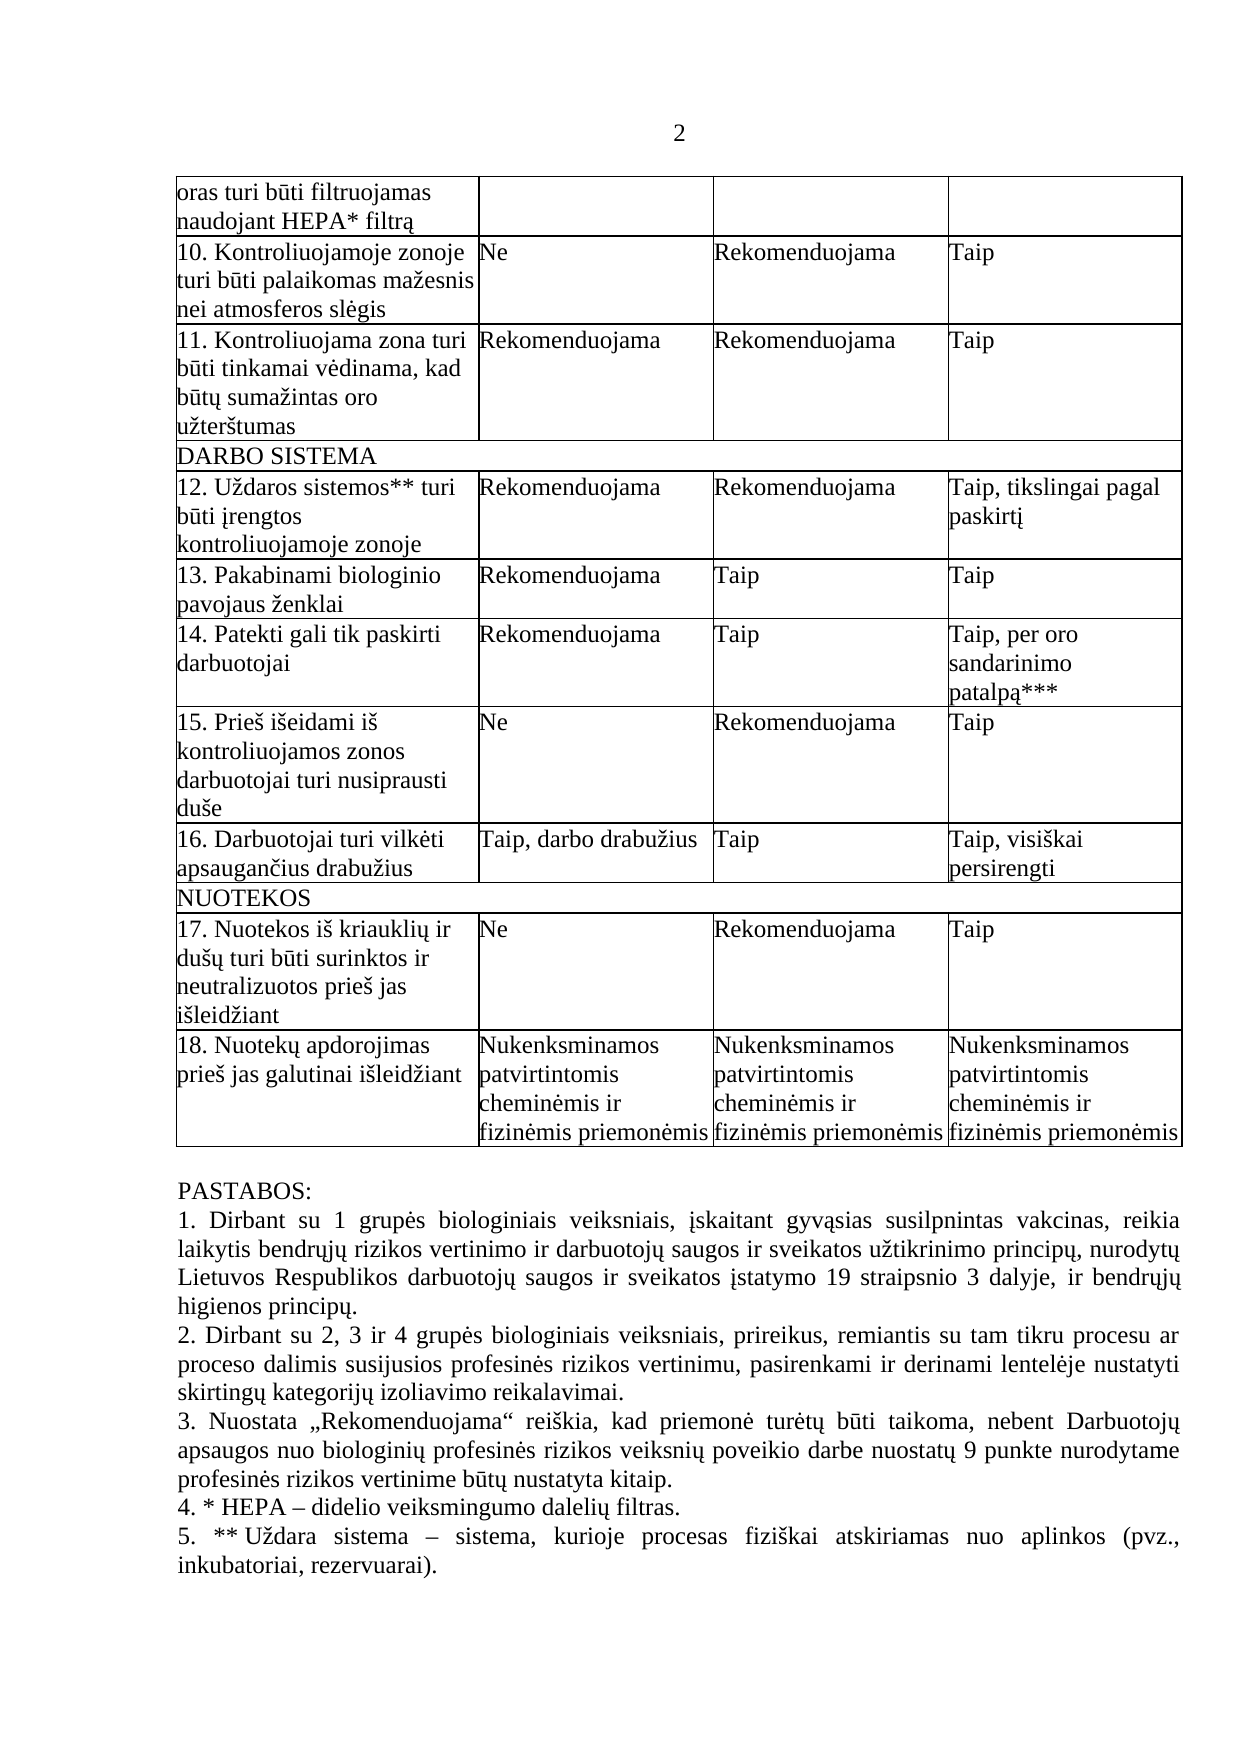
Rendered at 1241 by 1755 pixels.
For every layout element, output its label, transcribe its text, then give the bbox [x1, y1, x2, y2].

table_cell Rekomenduojama [714, 325, 948, 440]
table_cell Ne [480, 914, 713, 1029]
table_cell [480, 177, 713, 235]
table_cell Rekomenduojama [480, 619, 713, 706]
table_cell Taip [949, 707, 1181, 822]
table_cell 17. Nuotekos iš kriauklių ir dušų turi būti surinktos ir neutralizuotos prieš jas išleidžiant [177, 914, 478, 1029]
table_cell 12. Uždaros sistemos** turi būti įrengtos kontroliuojamoje zonoje [177, 472, 478, 558]
table_cell Taip [714, 560, 948, 617]
table_cell Nukenksminamos patvirtintomis cheminėmis ir fizinėmis priemonėmis [949, 1031, 1181, 1146]
table_cell Taip [714, 824, 948, 882]
table_cell Ne [480, 237, 713, 323]
table_cell NUOTEKOS [177, 883, 1181, 912]
text 2. Dirbant su 2, 3 ir 4 grupės biologiniais veiksniais, prireikus, remiantis su tam tikru procesu ar proceso dalimis susijusios profesinės rizikos vertinimu, pasirenkami ir derinami lentelėje nustatyti skirtingų kategorijų izoliavimo reikalavimai. [177, 1320, 1181, 1406]
table_cell 13. Pakabinami biologinio pavojaus ženklai [177, 560, 478, 617]
text 3. Nuostata „Rekomenduojama“ reiškia, kad priemonė turėtų būti taikoma, nebent Darbuotojų apsaugos nuo biologinių profesinės rizikos veiksnių poveikio darbe nuostatų 9 punkte nurodytame profesinės rizikos vertinime būtų nustatyta kitaip. [177, 1406, 1181, 1492]
table_cell Rekomenduojama [714, 707, 948, 822]
table_cell Rekomenduojama [714, 914, 948, 1029]
table_cell Rekomenduojama [480, 325, 713, 440]
table_cell 18. Nuotekų apdorojimas prieš jas galutinai išleidžiant [177, 1031, 478, 1146]
table_cell Taip, per oro sandarinimo patalpą*** [949, 619, 1181, 706]
table_cell Rekomenduojama [480, 560, 713, 617]
table_cell Rekomenduojama [714, 472, 948, 558]
table_cell Taip [949, 914, 1181, 1029]
table_cell Taip [949, 237, 1181, 323]
table_cell Nukenksminamos patvirtintomis cheminėmis ir fizinėmis priemonėmis [714, 1031, 948, 1146]
table_cell 10. Kontroliuojamoje zonoje turi būti palaikomas mažesnis nei atmosferos slėgis [177, 237, 478, 323]
table_cell 14. Patekti gali tik paskirti darbuotojai [177, 619, 478, 706]
table_cell 11. Kontroliuojama zona turi būti tinkamai vėdinama, kad būtų sumažintas oro užterštumas [177, 325, 478, 440]
text PASTABOS: [177, 1176, 1181, 1205]
table_cell 15. Prieš išeidami iš kontroliuojamos zonos darbuotojai turi nusiprausti duše [177, 707, 478, 822]
table_cell 16. Darbuotojai turi vilkėti apsaugančius drabužius [177, 824, 478, 882]
table_cell Taip [949, 560, 1181, 617]
table_cell Nukenksminamos patvirtintomis cheminėmis ir fizinėmis priemonėmis [480, 1031, 713, 1146]
table_cell DARBO SISTEMA [177, 441, 1181, 470]
table_cell oras turi būti filtruojamas naudojant HEPA* filtrą [177, 177, 478, 235]
table_cell Rekomenduojama [480, 472, 713, 558]
text 4. * HEPA – didelio veiksmingumo dalelių filtras. [177, 1492, 1181, 1521]
table_cell Ne [480, 707, 713, 822]
table_cell Taip, darbo drabužius [480, 824, 713, 882]
text 1. Dirbant su 1 grupės biologiniais veiksniais, įskaitant gyvąsias susilpnintas vakcinas, reikia laikytis bendrųjų rizikos vertinimo ir darbuotojų saugos ir sveikatos užtikrinimo principų, nurodytų Lietuvos Respublikos darbuotojų saugos ir sveikatos įstatymo 19 straipsnio 3 dalyje, ir bendrųjų higienos principų. [177, 1205, 1181, 1320]
table_cell Taip, tikslingai pagal paskirtį [949, 472, 1181, 558]
table_cell [949, 177, 1181, 235]
table_cell Taip [949, 325, 1181, 440]
table_cell [714, 177, 948, 235]
table_cell Rekomenduojama [714, 237, 948, 323]
text 5. ** Uždara sistema – sistema, kurioje procesas fiziškai atskiriamas nuo aplinkos (pvz., inkubatoriai, rezervuarai). [177, 1521, 1181, 1579]
table_cell Taip [714, 619, 948, 706]
table_cell Taip, visiškai persirengti [949, 824, 1181, 882]
